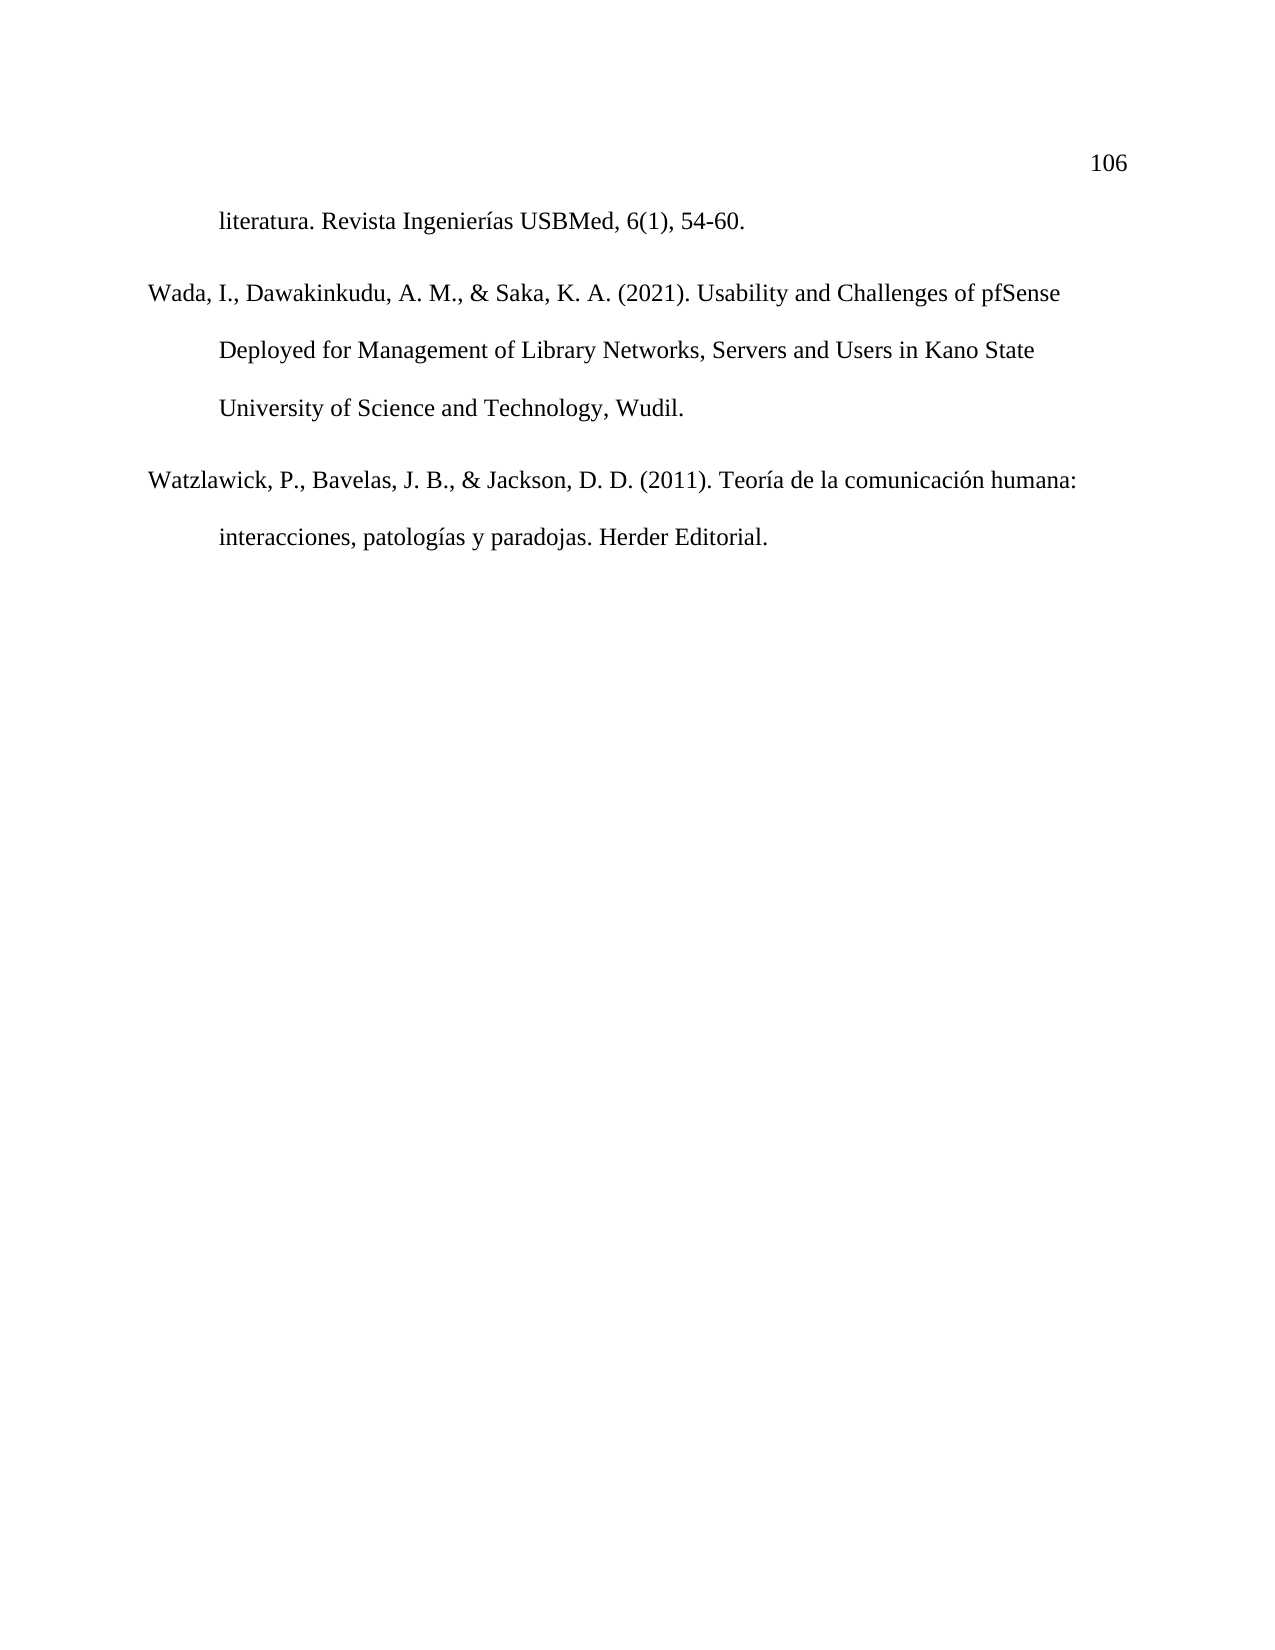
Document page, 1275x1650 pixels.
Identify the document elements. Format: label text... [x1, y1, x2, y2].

text Watzlawick, P., Bavelas, J. B., & Jackson, D. D. (2011). Teoría de la comunicación humana: interacciones, patologías y paradojas. Herder Editorial. [148, 465, 1127, 551]
text Wada, I., Dawakinkudu, A. M., & Saka, K. A. (2021). Usability and Challenges of pfSense Deployed for Management of Library Networks, Servers and Users in Kano State University of Science and Technology, Wudil. [148, 278, 1127, 422]
text literatura. Revista Ingenierías USBMed, 6(1), 54-60. [148, 206, 1127, 234]
